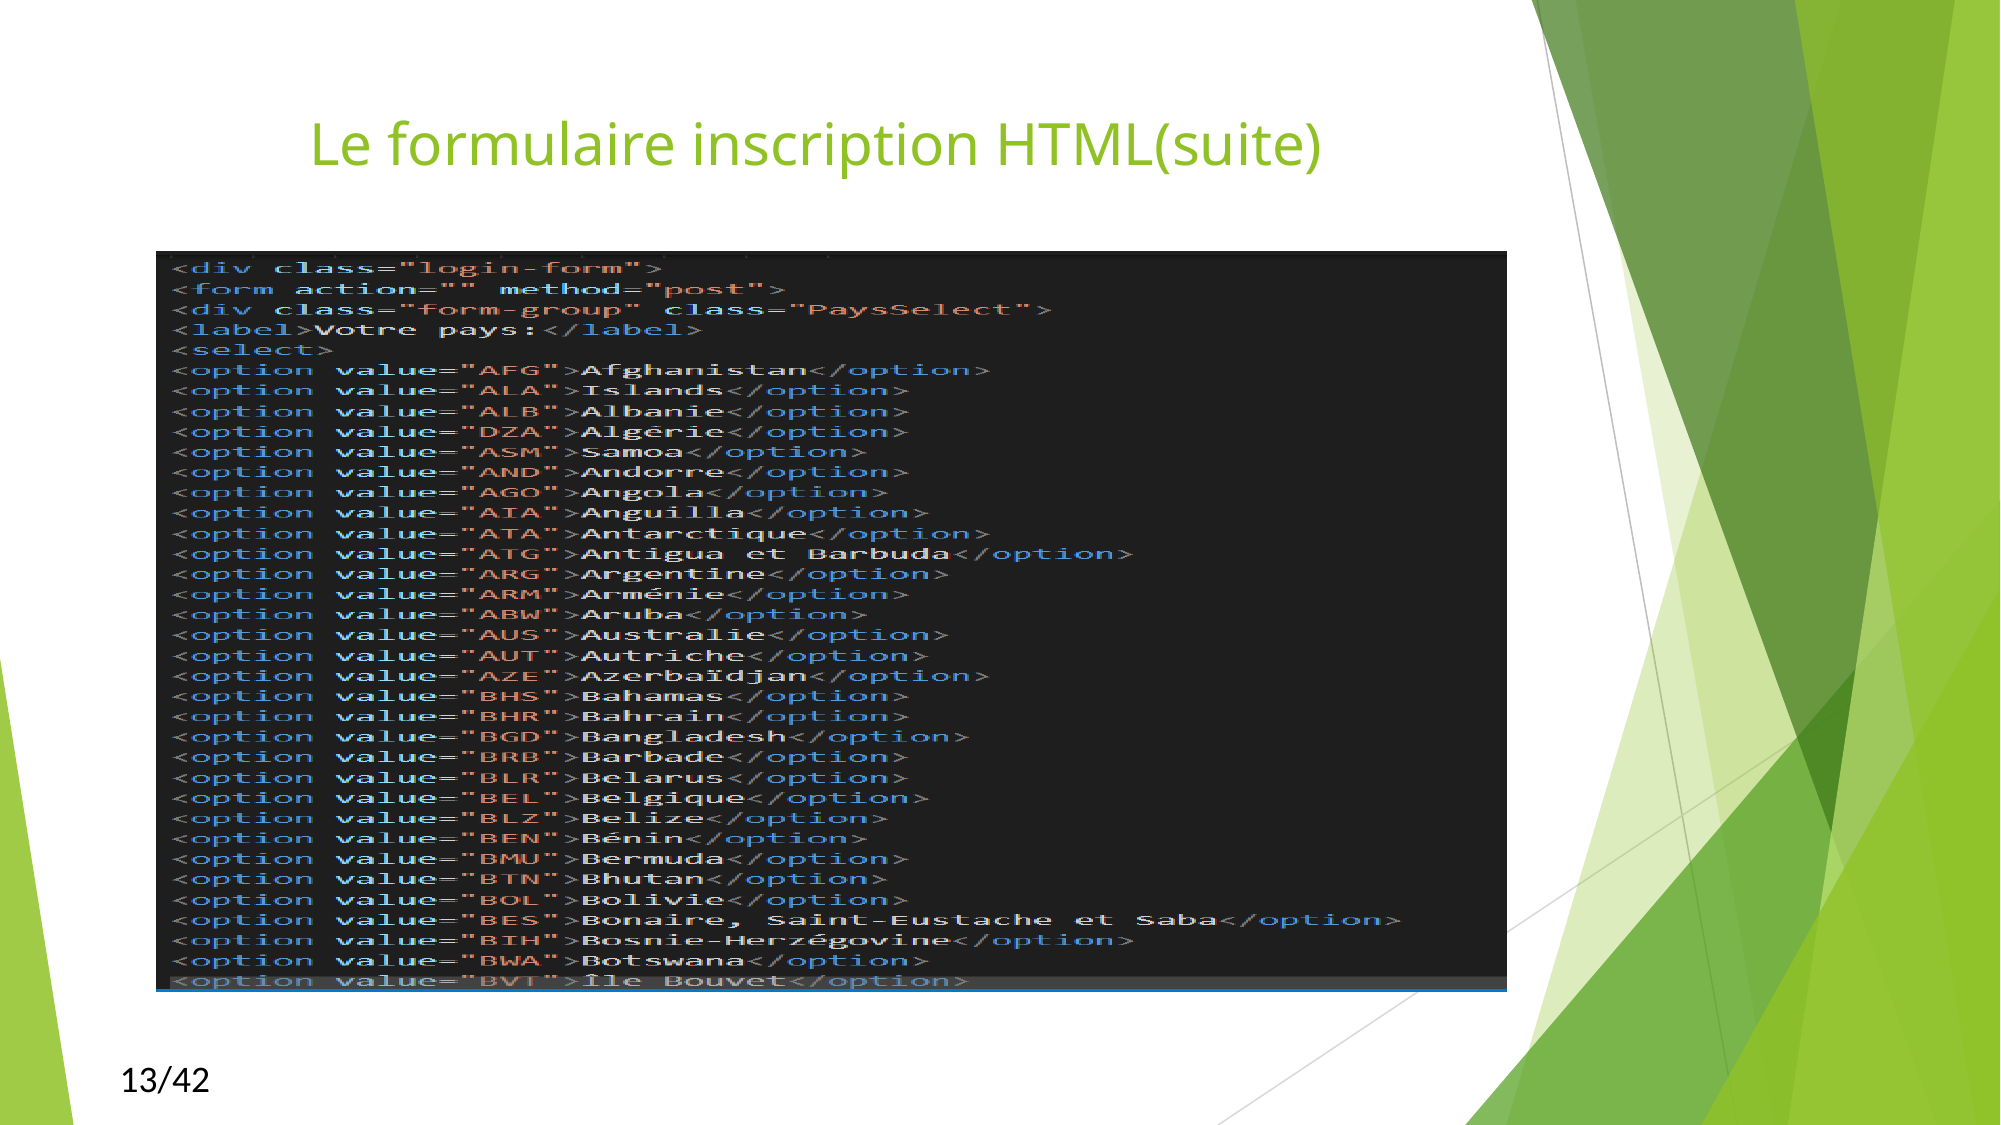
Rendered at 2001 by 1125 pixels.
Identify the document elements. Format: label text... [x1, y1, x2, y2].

text_box 13/42 [104, 1047, 261, 1108]
picture [156, 251, 1507, 992]
title Le formulaire inscription HTML(suite) [111, 99, 1522, 235]
